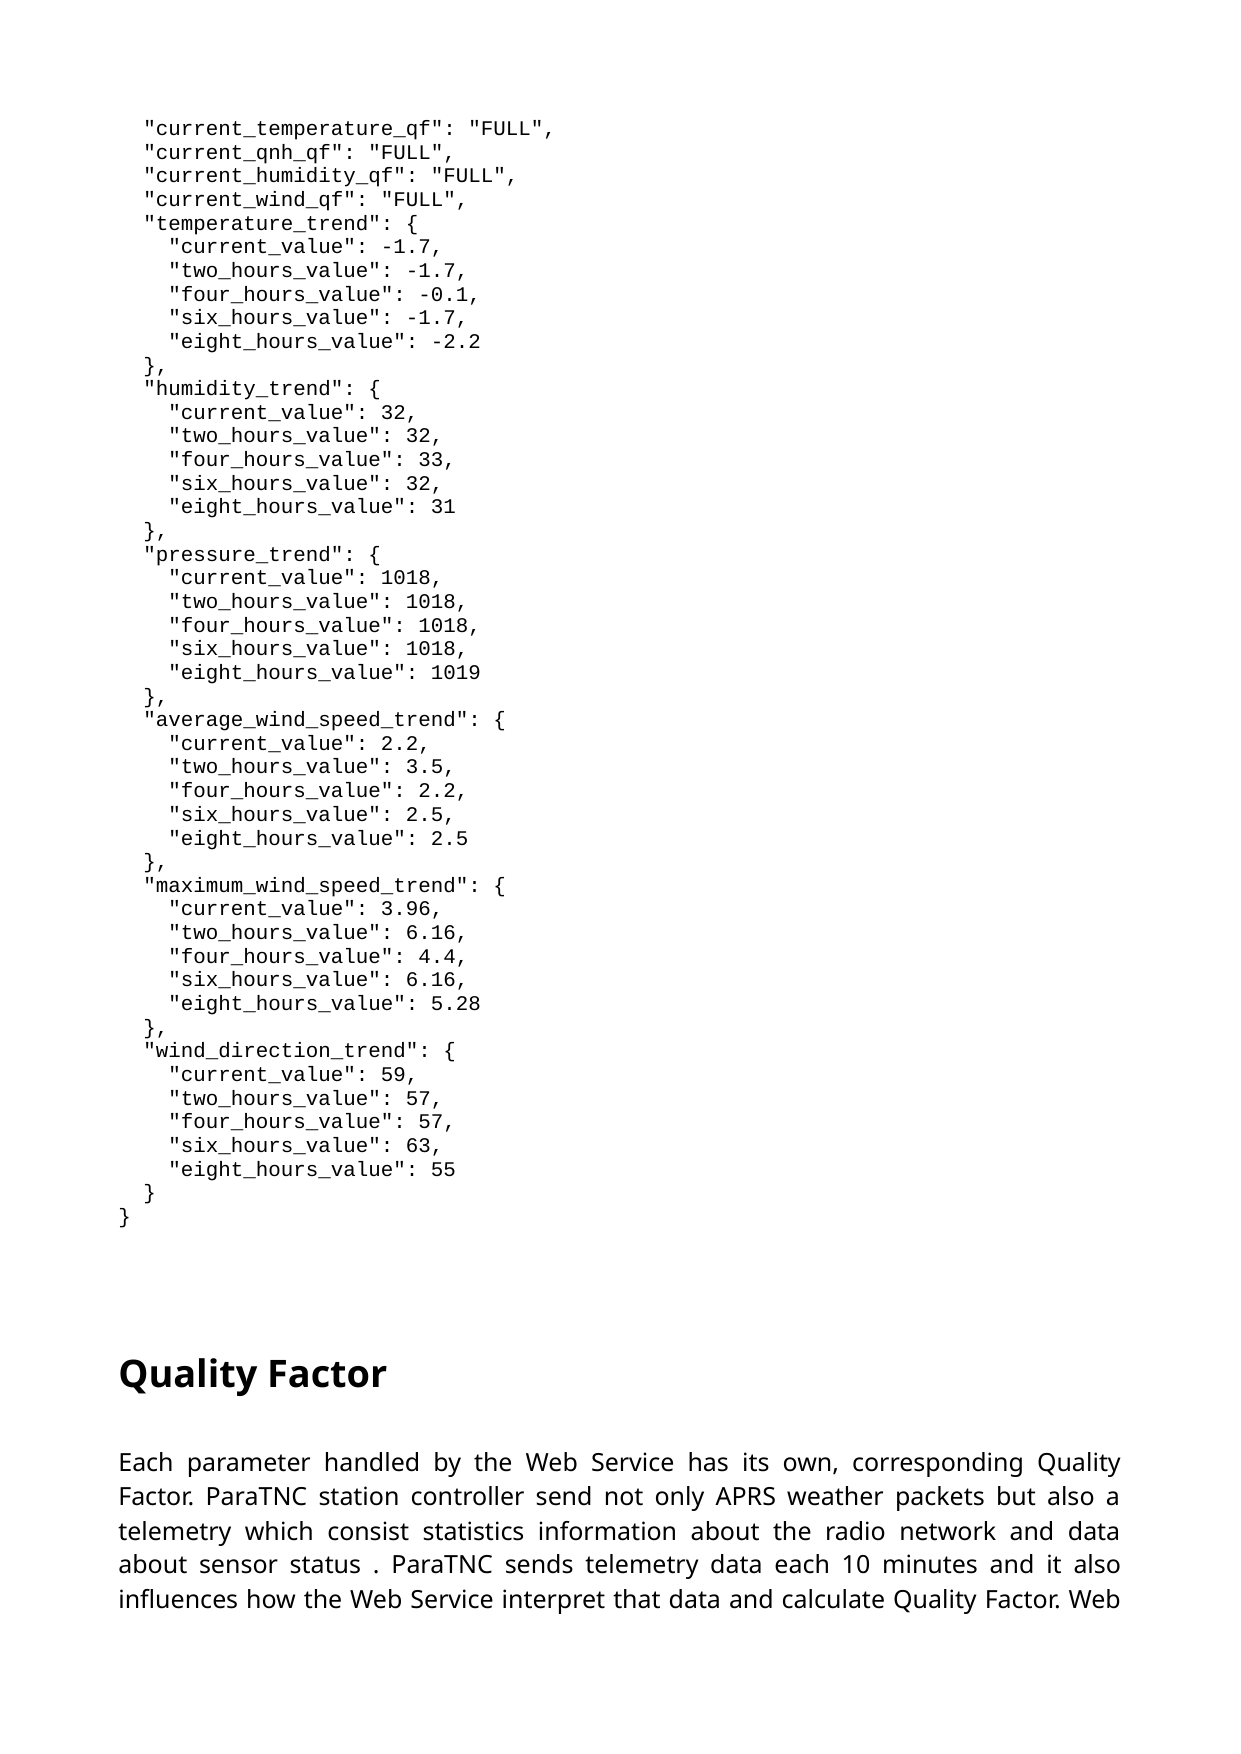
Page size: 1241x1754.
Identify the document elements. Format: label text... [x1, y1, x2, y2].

text Each parameter handled by the Web Service has its own, corresponding Quality Factor. ParaTNC station controller send not only APRS weather packets but also a telemetry which consist statistics information about the radio network and data about sensor status . ParaTNC sends telemetry data each 10 minutes and it also influences how the Web Service interpret that data and calculate Quality Factor. Web [118, 1445, 1122, 1615]
table_header "current_temperature_qf": "FULL", "current_qnh_qf": "FULL", "current_humidity_qf": "FULL", "current_wind_qf": "FULL", "temperature_trend": { "current_value": -1.7, "two_hours_value": -1.7, "four_hours_value": -0.1, "six_hours_value": -1.7, "eight_hours_value": -2.2 }, "humidity_trend": { "current_value": 32, "two_hours_value": 32, "four_hours_value": 33, "six_hours_value": 32, "eight_hours_value": 31 }, "pressure_trend": { "current_value": 1018, "two_hours_value": 1018, "four_hours_value": 1018, "six_hours_value": 1018, "eight_hours_value": 1019 }, "average_wind_speed_trend": { "current_value": 2.2, "two_hours_value": 3.5, "four_hours_value": 2.2, "six_hours_value": 2.5, "eight_hours_value": 2.5 }, "maximum_wind_speed_trend": { "current_value": 3.96, "two_hours_value": 6.16, "four_hours_value": 4.4, "six_hours_value": 6.16, "eight_hours_value": 5.28 }, "wind_direction_trend": { "current_value": 59, "two_hours_value": 57, "four_hours_value": 57, "six_hours_value": 63, "eight_hours_value": 55 } } [118, 118, 1122, 1288]
subtitle Quality Factor [118, 1347, 1122, 1398]
